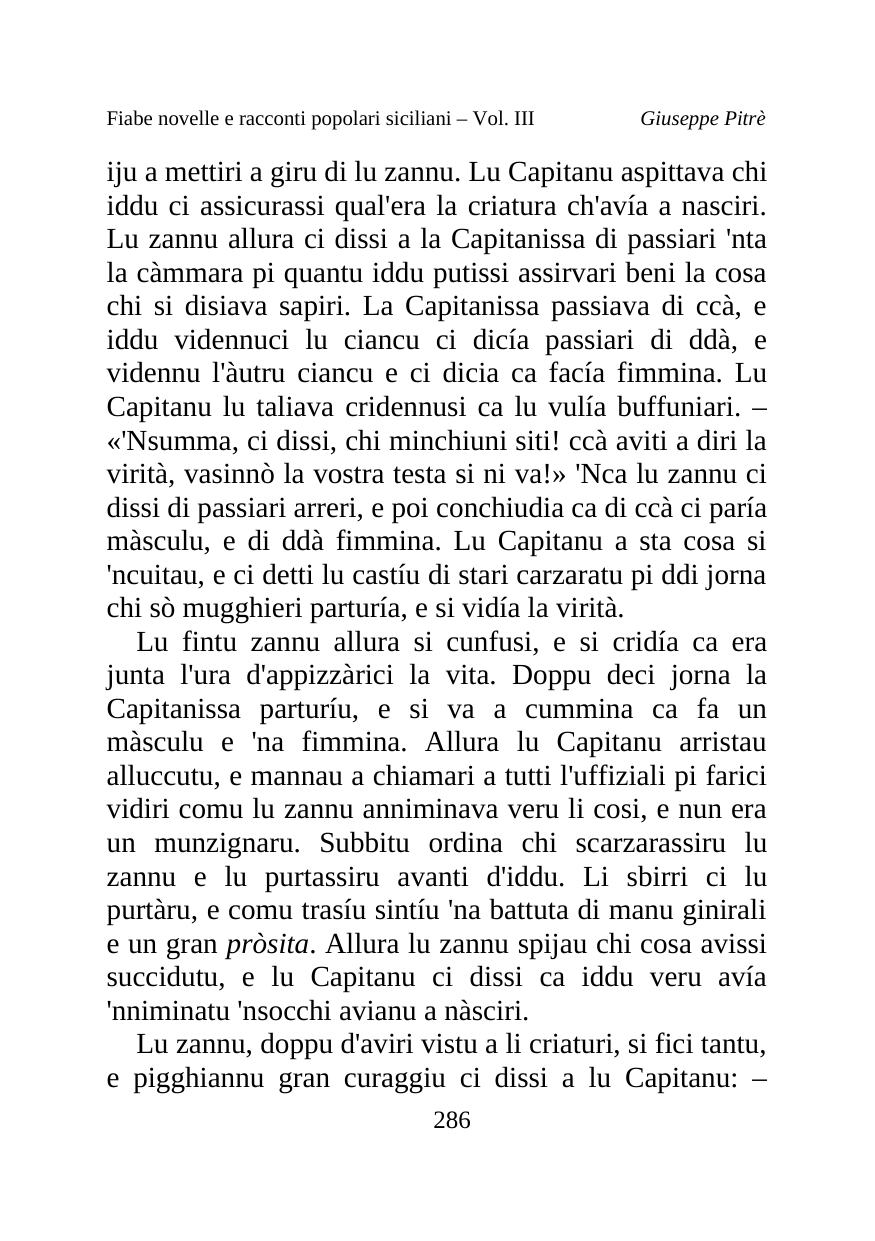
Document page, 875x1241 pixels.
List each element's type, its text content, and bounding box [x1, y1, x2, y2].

text Lu zannu, doppu d'aviri vistu a li criaturi, si fici tantu, e pigghiannu gran curaggiu ci dissi a lu Capitanu: – [106, 1026, 768, 1093]
text Lu fintu zannu allura si cunfusi, e si cridía ca era junta l'ura d'appizzàrici la vita. Doppu deci jorna la Capitanissa parturíu, e si va a cummina ca fa un màsculu e 'na fimmina. Allura lu Capitanu arristau alluccutu, e mannau a chiamari a tutti l'uffiziali pi farici vidiri comu lu zannu anniminava veru li cosi, e nun era un munzignaru. Subbitu ordina chi scarzarassiru lu zannu e lu purtassiru avanti d'iddu. Li sbirri ci lu purtàru, e comu trasíu sintíu 'na battuta di manu ginirali e un gran pròsita. Allura lu zannu spijau chi cosa avissi succidutu, e lu Capitanu ci dissi ca iddu veru avía 'nniminatu 'nsocchi avianu a nàsciri. [106, 624, 768, 1026]
text iju a mettiri a giru di lu zannu. Lu Capitanu aspittava chi iddu ci assicurassi qual'era la criatura ch'avía a nasciri. Lu zannu allura ci dissi a la Capitanissa di passiari 'nta la càmmara pi quantu iddu putissi assirvari beni la cosa chi si disiava sapiri. La Capitanissa passiava di ccà, e iddu vidennuci lu ciancu ci dicía passiari di ddà, e vidennu l'àutru ciancu e ci dicia ca facía fimmina. Lu Capitanu lu taliava cridennusi ca lu vulía buffuniari. – «'Nsumma, ci dissi, chi minchiuni siti! ccà aviti a diri la virità, vasinnò la vostra testa si ni va!» 'Nca lu zannu ci dissi di passiari arreri, e poi conchiudia ca di ccà ci paría màsculu, e di ddà fimmina. Lu Capitanu a sta cosa si 'ncuitau, e ci detti lu castíu di stari carzaratu pi ddi jorna chi sò mugghieri parturía, e si vidía la virità. [106, 154, 768, 624]
